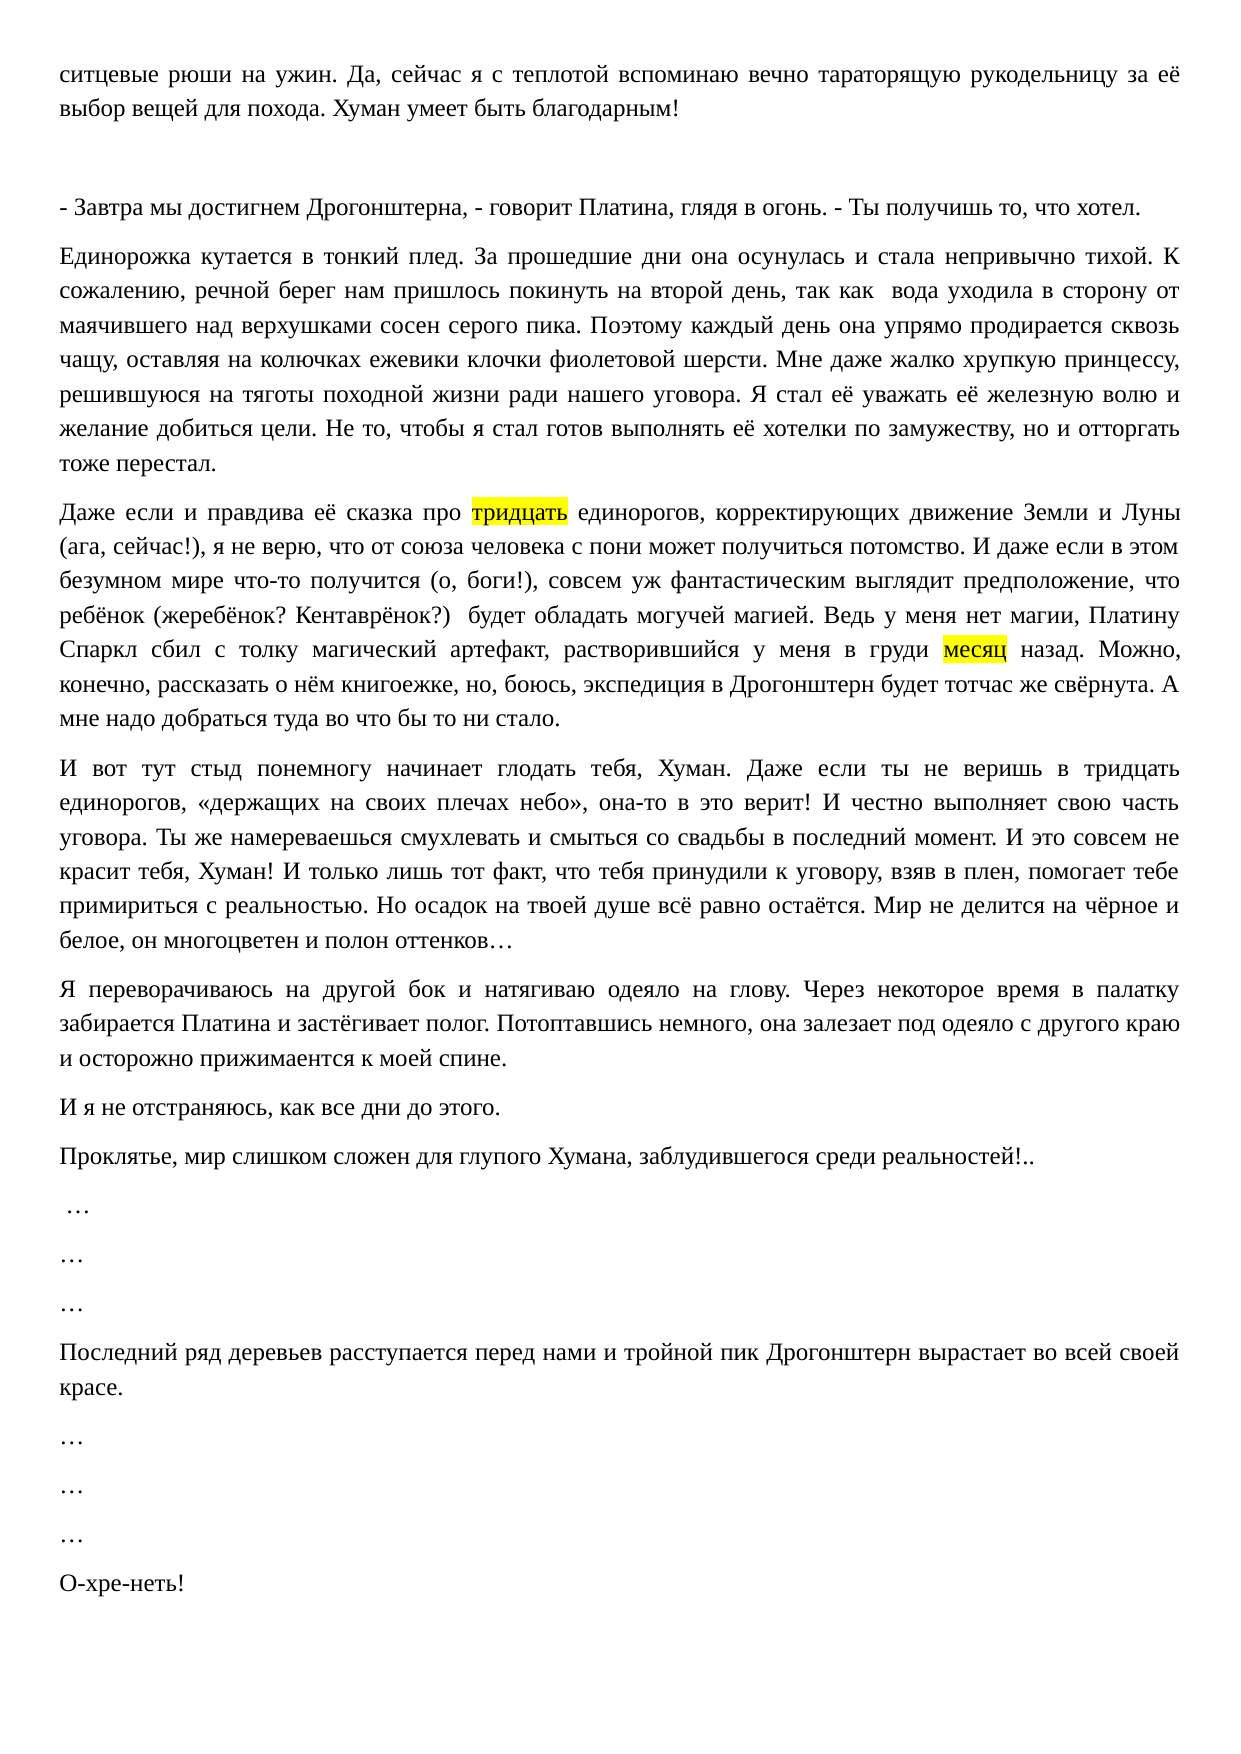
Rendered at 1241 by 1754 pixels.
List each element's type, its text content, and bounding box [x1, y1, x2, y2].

text - Завтра мы достигнем Дрогонштерна, - говорит Платина, глядя в огонь. - Ты получишь то, что хотел. [59, 192, 1181, 220]
text … [59, 1288, 1181, 1317]
text … [59, 1239, 1181, 1268]
text И я не отстраняюсь, как все дни до этого. [59, 1092, 1181, 1121]
text И вот тут стыд понемногу начинает глодать тебя, Хуман. Даже если ты не веришь в тридцать единорогов, «держащих на своих плечах небо», она-то в это верит! И честно выполняет свою часть уговора. Ты же намереваешься смухлевать и смыться со свадьбы в последний момент. И это совсем не красит тебя, Хуман! И только лишь тот факт, что тебя принудили к уговору, взяв в плен, помогает тебе примириться с реальностью. Но осадок на твоей душе всё равно остаётся. Мир не делится на чёрное и белое, он многоцветен и полон оттенков… [59, 753, 1181, 954]
text Даже если и правдива её сказка про тридцать единорогов, корректирующих движение Земли и Луны (ага, сейчас!), я не верю, что от союза человека с пони может получиться потомство. И даже если в этом безумном мире что-то получится (о, боги!), совсем уж фантастическим выглядит предположение, что ребёнок (жеребёнок? Кентаврёнок?) будет обладать могучей магией. Ведь у меня нет магии, Платину Спаркл сбил с толку магический артефакт, растворившийся у меня в груди месяц назад. Можно, конечно, рассказать о нём книгоежке, но, боюсь, экспедиция в Дрогонштерн будет тотчас же свёрнута. А мне надо добраться туда во что бы то ни стало. [59, 497, 1181, 732]
text Я переворачиваюсь на другой бок и натягиваю одеяло на глову. Через некоторое время в палатку забирается Платина и застёгивает полог. Потоптавшись немного, она залезает под одеяло с другого краю и осторожно прижимаентся к моей спине. [59, 974, 1181, 1072]
text ситцевые рюши на ужин. Да, сейчас я с теплотой вспоминаю вечно тараторящую рукодельницу за её выбор вещей для похода. Хуман умеет быть благодарным! [59, 59, 1181, 122]
text … [59, 1519, 1181, 1548]
text Последний ряд деревьев расступается перед нами и тройной пик Дрогонштерн вырастает во всей своей красе. [59, 1337, 1181, 1401]
text Проклятье, мир слишком сложен для глупого Хумана, заблудившегося среди реальностей!.. [59, 1141, 1181, 1170]
text Единорожка кутается в тонкий плед. За прошедшие дни она осунулась и стала непривычно тихой. К сожалению, речной берег нам пришлось покинуть на второй день, так как вода уходила в сторону от маячившего над верхушками сосен серого пика. Поэтому каждый день она упрямо продирается сквозь чащу, оставляя на колючках ежевики клочки фиолетовой шерсти. Мне даже жалко хрупкую принцессу, решившуюся на тяготы походной жизни ради нашего уговора. Я стал её уважать её железную волю и желание добиться цели. Не то, чтобы я стал готов выполнять её хотелки по замужеству, но и отторгать тоже перестал. [59, 241, 1181, 476]
text … [59, 1470, 1181, 1499]
text О-хре-неть! [59, 1568, 1181, 1597]
text … [59, 1190, 1181, 1219]
text … [59, 1421, 1181, 1450]
